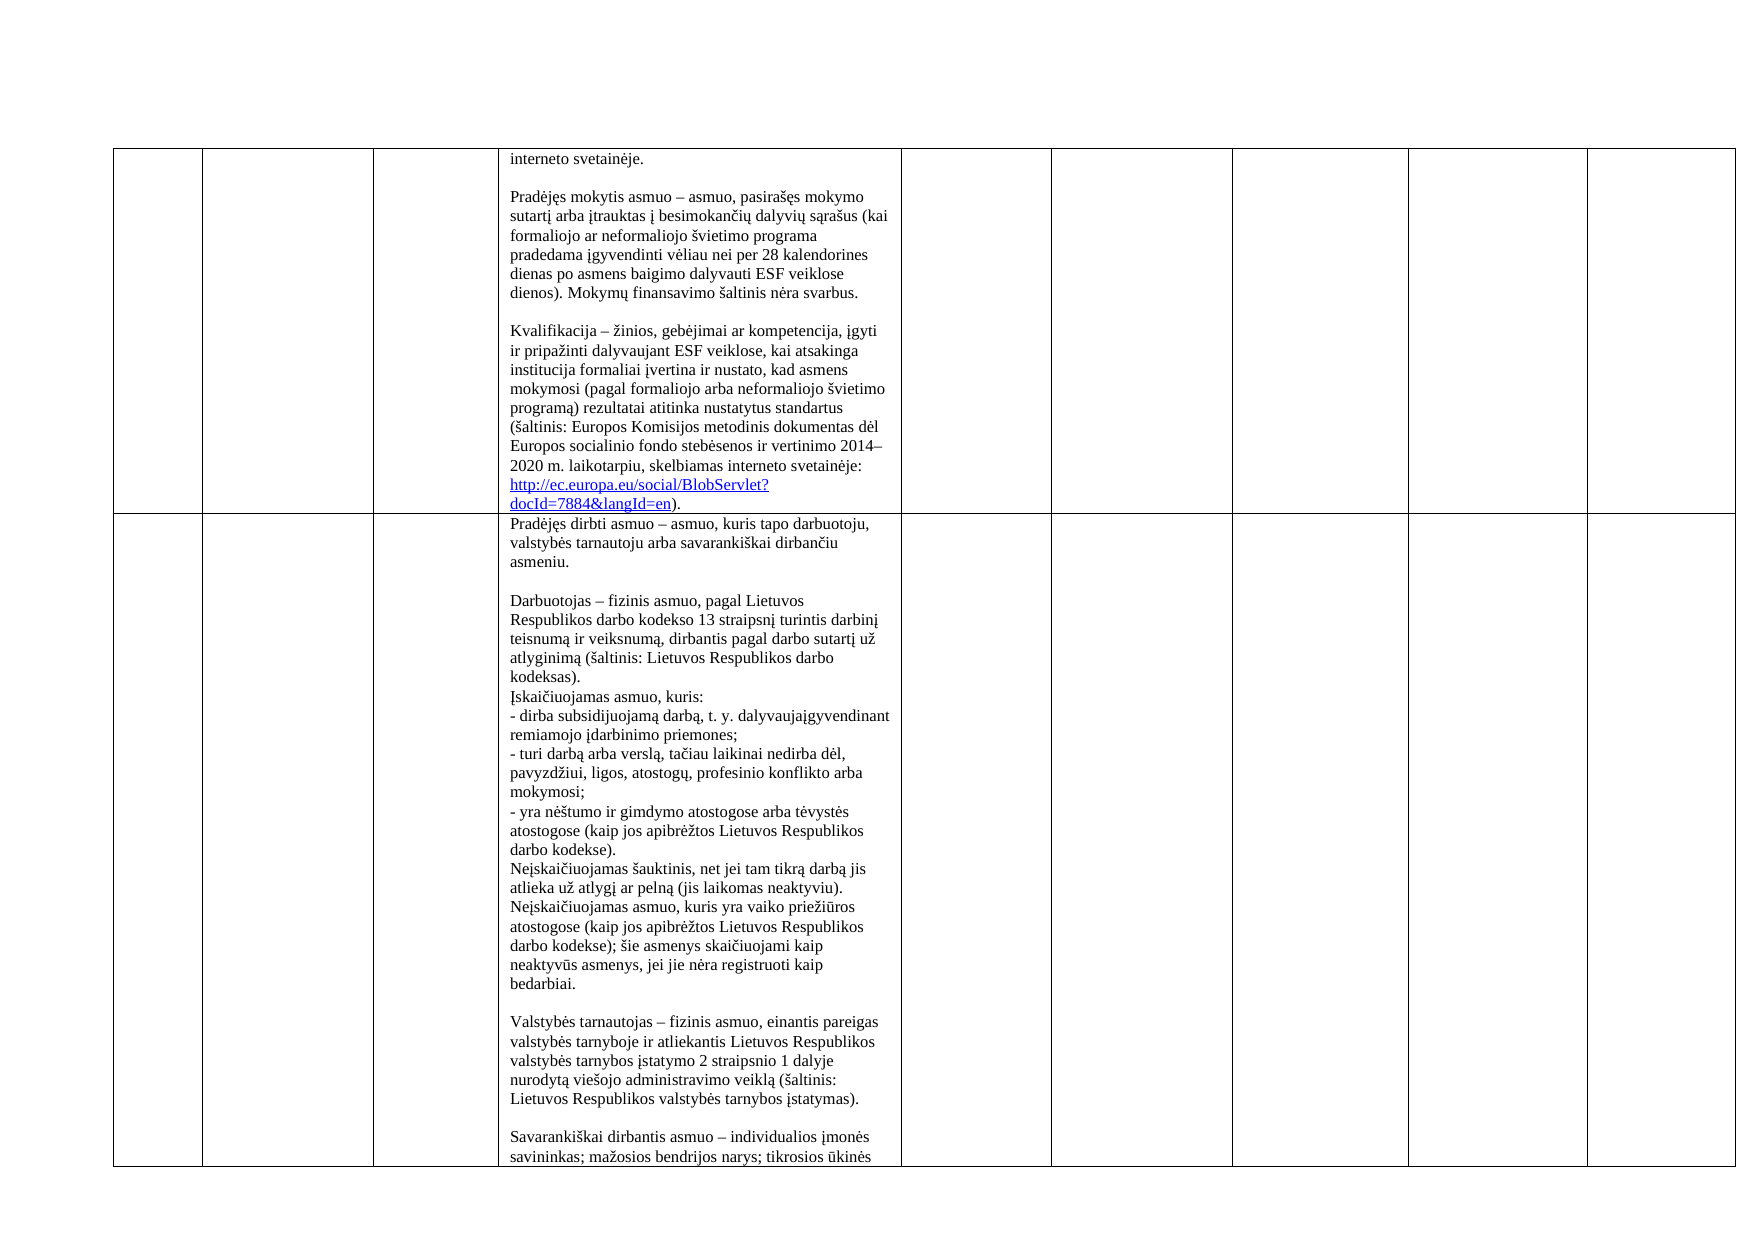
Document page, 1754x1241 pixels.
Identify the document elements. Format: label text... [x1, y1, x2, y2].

table_cell Pradėjęs dirbti asmuo – asmuo, kuris tapo darbuotoju, valstybės tarnautoju arba savarankiškai dirbančiu asmeniu. Darbuotojas – fizinis asmuo, pagal Lietuvos Respublikos darbo kodekso 13 straipsnį turintis darbinį teisnumą ir veiksnumą, dirbantis pagal darbo sutartį už atlyginimą (šaltinis: Lietuvos Respublikos darbo kodeksas). Įskaičiuojamas asmuo, kuris: - dirba subsidijuojamą darbą, t. y. dalyvaujaįgyvendinant remiamojo įdarbinimo priemones; - turi darbą arba verslą, tačiau laikinai nedirba dėl, pavyzdžiui, ligos, atostogų, profesinio konflikto arba mokymosi; - yra nėštumo ir gimdymo atostogose arba tėvystės atostogose (kaip jos apibrėžtos Lietuvos Respublikos darbo kodekse). Neįskaičiuojamas šauktinis, net jei tam tikrą darbą jis atlieka už atlygį ar pelną (jis laikomas neaktyviu). Neįskaičiuojamas asmuo, kuris yra vaiko priežiūros atostogose (kaip jos apibrėžtos Lietuvos Respublikos darbo kodekse); šie asmenys skaičiuojami kaip neaktyvūs asmenys, jei jie nėra registruoti kaip bedarbiai. Valstybės tarnautojas – fizinis asmuo, einantis pareigas valstybės tarnyboje ir atliekantis Lietuvos Respublikos valstybės tarnybos įstatymo 2 straipsnio 1 dalyje nurodytą viešojo administravimo veiklą (šaltinis: Lietuvos Respublikos valstybės tarnybos įstatymas). Savarankiškai dirbantis asmuo – individualios įmonės savininkas; mažosios bendrijos narys; tikrosios ūkinės [499, 514, 901, 1166]
table_cell [1409, 514, 1587, 1166]
table_cell [203, 514, 373, 1166]
table_cell [1588, 514, 1735, 1166]
table_cell interneto svetainėje. Pradėjęs mokytis asmuo – asmuo, pasirašęs mokymo sutartį arba įtrauktas į besimokančių dalyvių sąrašus (kai formaliojo ar neformaliojo švietimo programa pradedama įgyvendinti vėliau nei per 28 kalendorines dienas po asmens baigimo dalyvauti ESF veiklose dienos). Mokymų finansavimo šaltinis nėra svarbus. Kvalifikacija – žinios, gebėjimai ar kompetencija, įgyti ir pripažinti dalyvaujant ESF veiklose, kai atsakinga institucija formaliai įvertina ir nustato, kad asmens mokymosi (pagal formaliojo arba neformaliojo švietimo programą) rezultatai atitinka nustatytus standartus (šaltinis: Europos Komisijos metodinis dokumentas dėl Europos socialinio fondo stebėsenos ir vertinimo 2014–2020 m. laikotarpiu, skelbiamas interneto svetainėje: http://ec.europa.eu/social/BlobServlet?docId=7884&langId=en). [499, 149, 901, 513]
table_cell [114, 514, 202, 1166]
table_cell [1233, 514, 1408, 1166]
table_cell [1588, 149, 1735, 513]
table_cell [902, 514, 1051, 1166]
table_cell [1052, 149, 1232, 513]
table_cell [203, 149, 373, 513]
table_cell [374, 514, 498, 1166]
table_cell [374, 149, 498, 513]
table_cell [902, 149, 1051, 513]
table_cell [1409, 149, 1587, 513]
table_cell [1233, 149, 1408, 513]
table_cell [1052, 514, 1232, 1166]
table_cell [114, 149, 202, 513]
